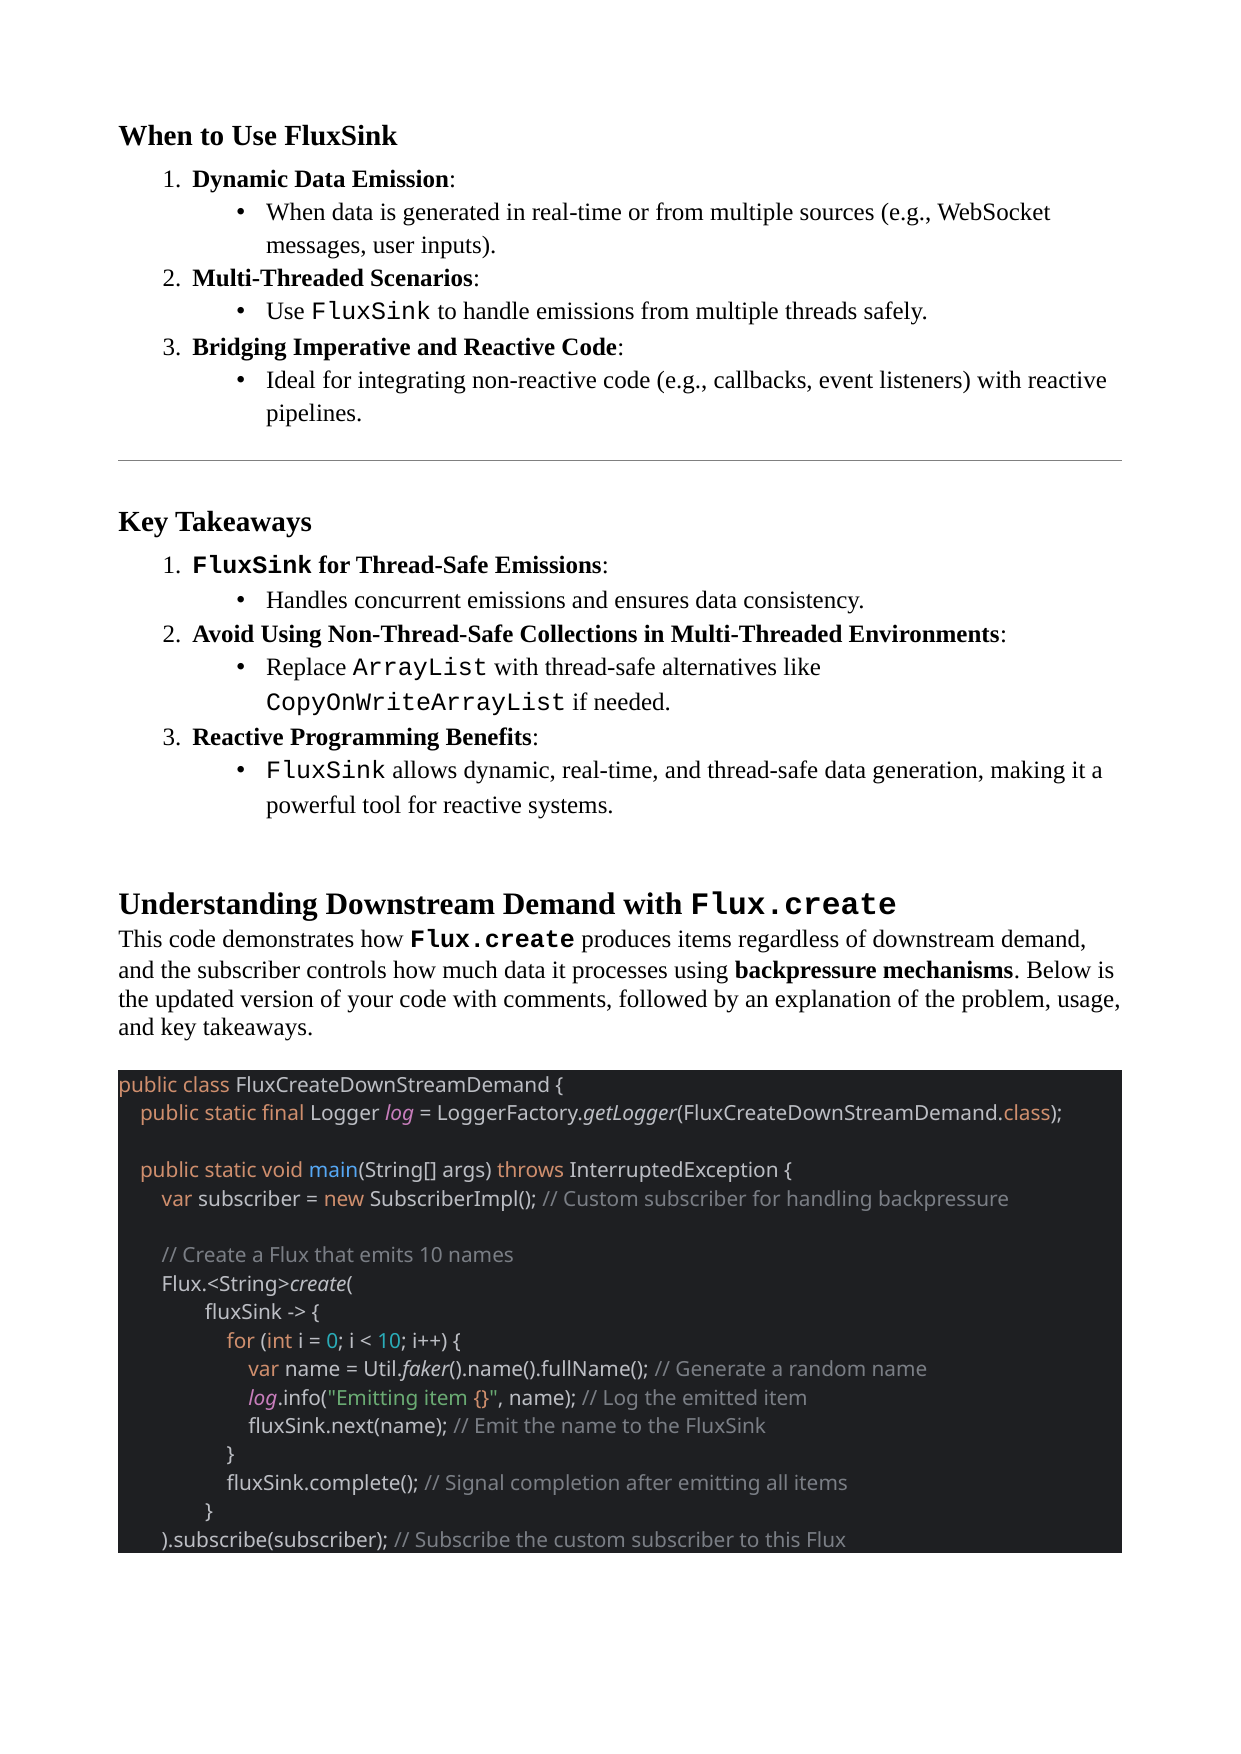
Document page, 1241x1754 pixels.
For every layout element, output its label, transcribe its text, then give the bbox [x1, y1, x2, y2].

list Ideal for integrating non-reactive code (e.g., callbacks, event listeners) with reactive pipelines. [236, 365, 1122, 426]
list Dynamic Data Emission: [162, 164, 1122, 193]
list Replace ArrayList with thread-safe alternatives like CopyOnWriteArrayList if needed. [236, 652, 1122, 718]
list Multi-Threaded Scenarios: [162, 263, 1122, 292]
list FluxSink allows dynamic, real-time, and thread-safe data generation, making it a powerful tool for reactive systems. [236, 755, 1122, 819]
text public class FluxCreateDownStreamDemand { public static final Logger log = LoggerFactory.getLogger(FluxCreateDownStreamDemand.class); public static void main(String[] args) throws InterruptedException { var subscriber = new SubscriberImpl(); // Custom subscriber for handling backpressure // Create a Flux that emits 10 names Flux.<String>create( fluxSink -> { for (int i = 0; i < 10; i++) { var name = Util.faker().name().fullName(); // Generate a random name log.info("Emitting item {}", name); // Log the emitted item fluxSink.next(name); // Emit the name to the FluxSink } fluxSink.complete(); // Signal completion after emitting all items } ).subscribe(subscriber); // Subscribe the custom subscriber to this Flux [118, 1070, 1122, 1553]
list Use FluxSink to handle emissions from multiple threads safely. [236, 296, 1122, 327]
list Avoid Using Non-Thread-Safe Collections in Multi-Threaded Environments: [162, 619, 1122, 647]
subtitle When to Use FluxSink [118, 118, 1122, 152]
list FluxSink for Thread-Safe Emissions: [162, 550, 1122, 581]
list When data is generated in real-time or from multiple sources (e.g., WebSocket messages, user inputs). [236, 197, 1122, 259]
text Understanding Downstream Demand with Flux.create [118, 886, 1122, 924]
subtitle Key Takeaways [118, 504, 1122, 538]
list Handles concurrent emissions and ensures data consistency. [236, 586, 1122, 614]
text This code demonstrates how Flux.create produces items regardless of downstream demand, and the subscriber controls how much data it processes using backpressure mechanisms. Below is the updated version of your code with comments, followed by an explanation of the problem, usage, and key takeaways. [118, 924, 1122, 1041]
list Reactive Programming Benefits: [162, 722, 1122, 751]
list Bridging Imperative and Reactive Code: [162, 332, 1122, 360]
